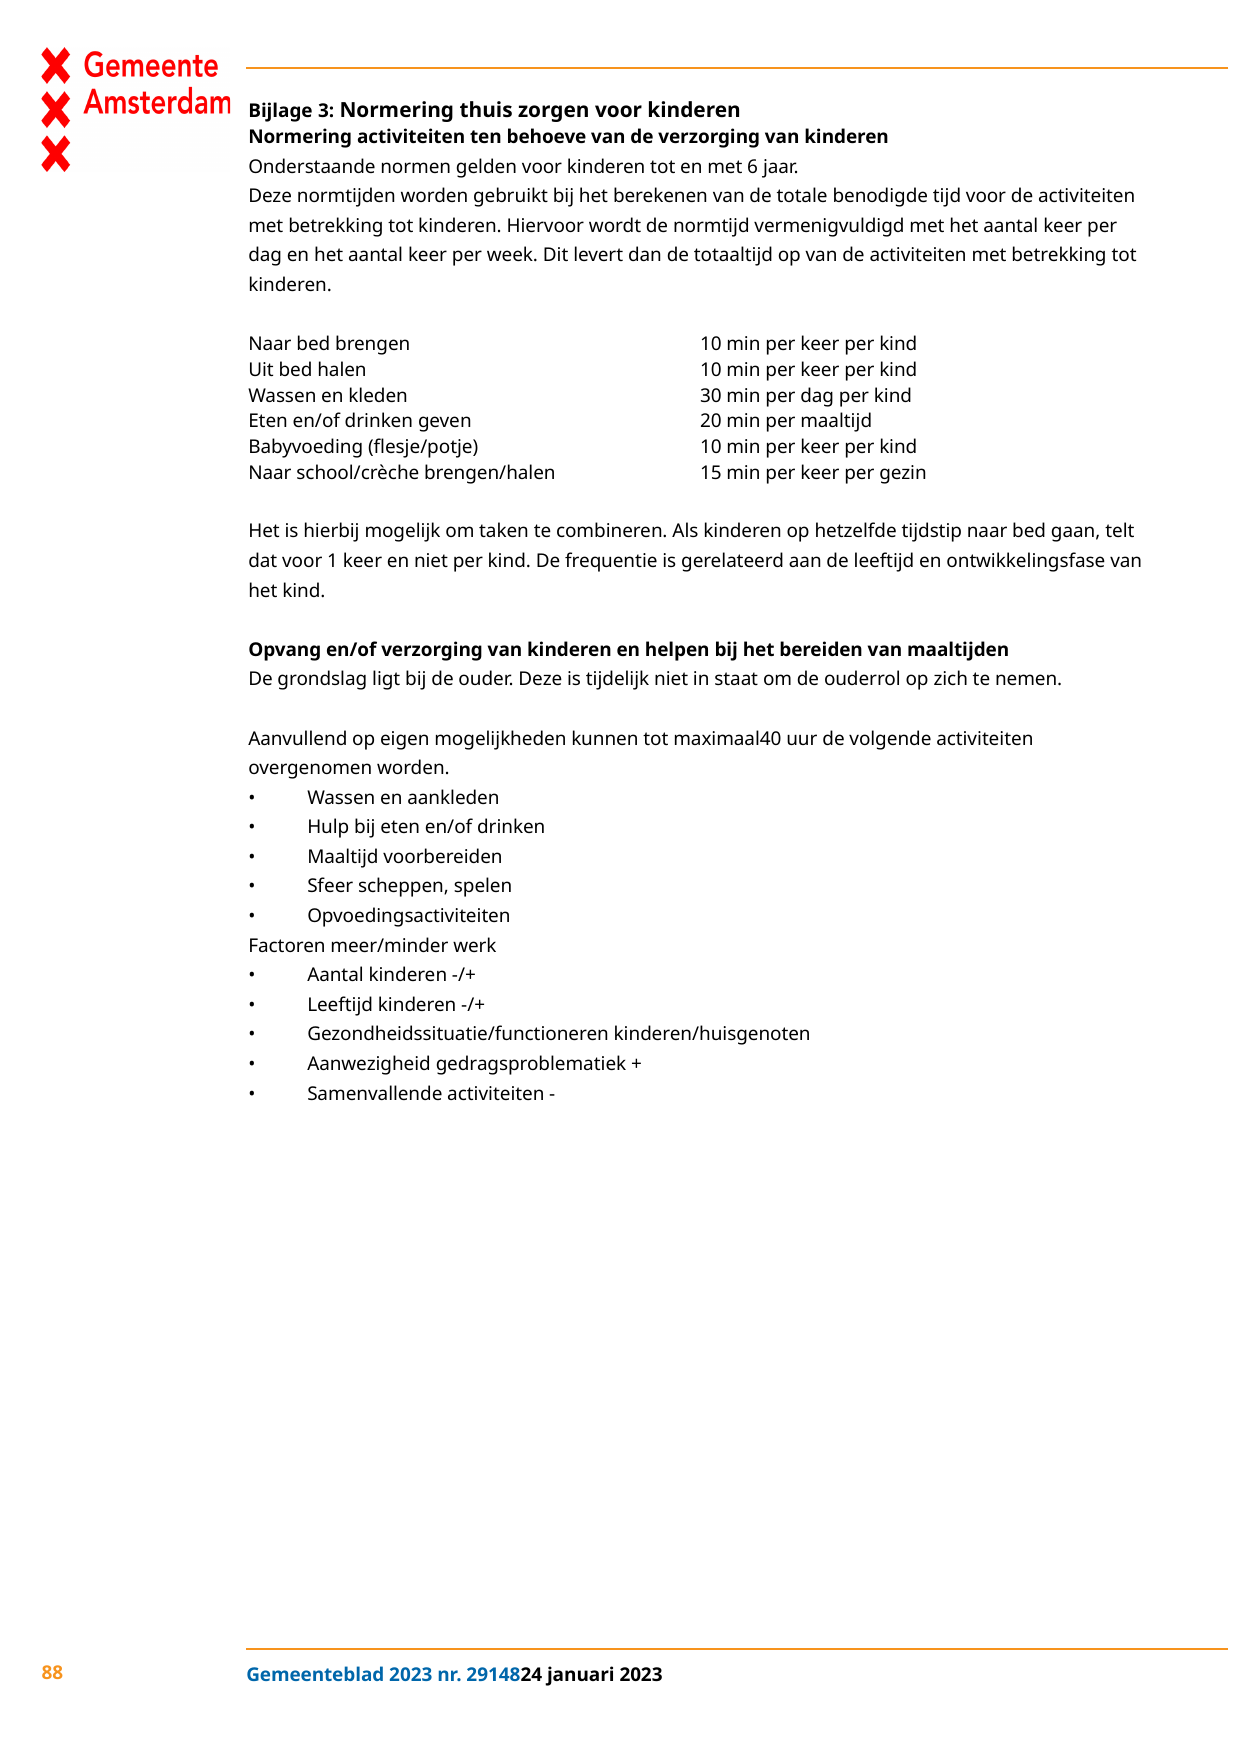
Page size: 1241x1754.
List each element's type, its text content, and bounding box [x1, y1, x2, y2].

table_cell Uit bed halen [248, 356, 700, 382]
picture [41, 47, 231, 172]
list Opvoedingsactiviteiten [248, 902, 1152, 928]
text Aanvullend op eigen mogelijkheden kunnen tot maximaal40 uur de volgende activiteiten overgenomen worden. [248, 725, 1152, 780]
table_header Naar bed brengen [248, 331, 700, 356]
table_cell 30 min per dag per kind [700, 382, 1152, 408]
table_cell 20 min per maaltijd [700, 408, 1152, 433]
table_cell Eten en/of drinken geven [248, 408, 700, 433]
table_cell 10 min per keer per kind [700, 434, 1152, 459]
list Maaltijd voorbereiden [248, 843, 1152, 869]
table_cell 15 min per keer per gezin [700, 459, 1152, 485]
table_cell Wassen en kleden [248, 382, 700, 408]
list Wassen en aankleden [248, 784, 1152, 810]
text De grondslag ligt bij de ouder. Deze is tijdelijk niet in staat om de ouderrol op zich te nemen. [248, 666, 1152, 691]
list Hulp bij eten en/of drinken [248, 813, 1152, 839]
list Aantal kinderen -/+ [248, 961, 1152, 987]
text Het is hierbij mogelijk om taken te combineren. Als kinderen op hetzelfde tijdstip naar bed gaan, telt dat voor 1 keer en niet per kind. De frequentie is gerelateerd aan de leeftijd en ontwikkelingsfase van het kind. [248, 518, 1152, 603]
text Normering activiteiten ten behoeve van de verzorging van kinderen [248, 123, 1152, 149]
text Onderstaande normen gelden voor kinderen tot en met 6 jaar. [248, 153, 1152, 179]
list Aanwezigheid gedragsproblematiek + [248, 1050, 1152, 1076]
text Opvang en/of verzorging van kinderen en helpen bij het bereiden van maaltijden [248, 636, 1152, 662]
table_cell Babyvoeding (flesje/potje) [248, 434, 700, 459]
text Factoren meer/minder werk [248, 932, 1152, 958]
text Deze normtijden worden gebruikt bij het berekenen van de totale benodigde tijd voor de activiteiten met betrekking tot kinderen. Hiervoor wordt de normtijd vermenigvuldigd met het aantal keer per dag en het aantal keer per week. Dit levert dan de totaaltijd op van de activiteiten met betrekking tot kinderen. [248, 182, 1152, 297]
text Bijlage 3: Normering thuis zorgen voor kinderen [248, 95, 1152, 123]
list Gezondheidssituatie/functioneren kinderen/huisgenoten [248, 1021, 1152, 1046]
list Samenvallende activiteiten - [248, 1080, 1152, 1106]
table_cell Naar school/crèche brengen/halen [248, 459, 700, 485]
table_cell 10 min per keer per kind [700, 356, 1152, 382]
list Leeftijd kinderen -/+ [248, 991, 1152, 1017]
table_header 10 min per keer per kind [700, 331, 1152, 356]
list Sfeer scheppen, spelen [248, 873, 1152, 898]
